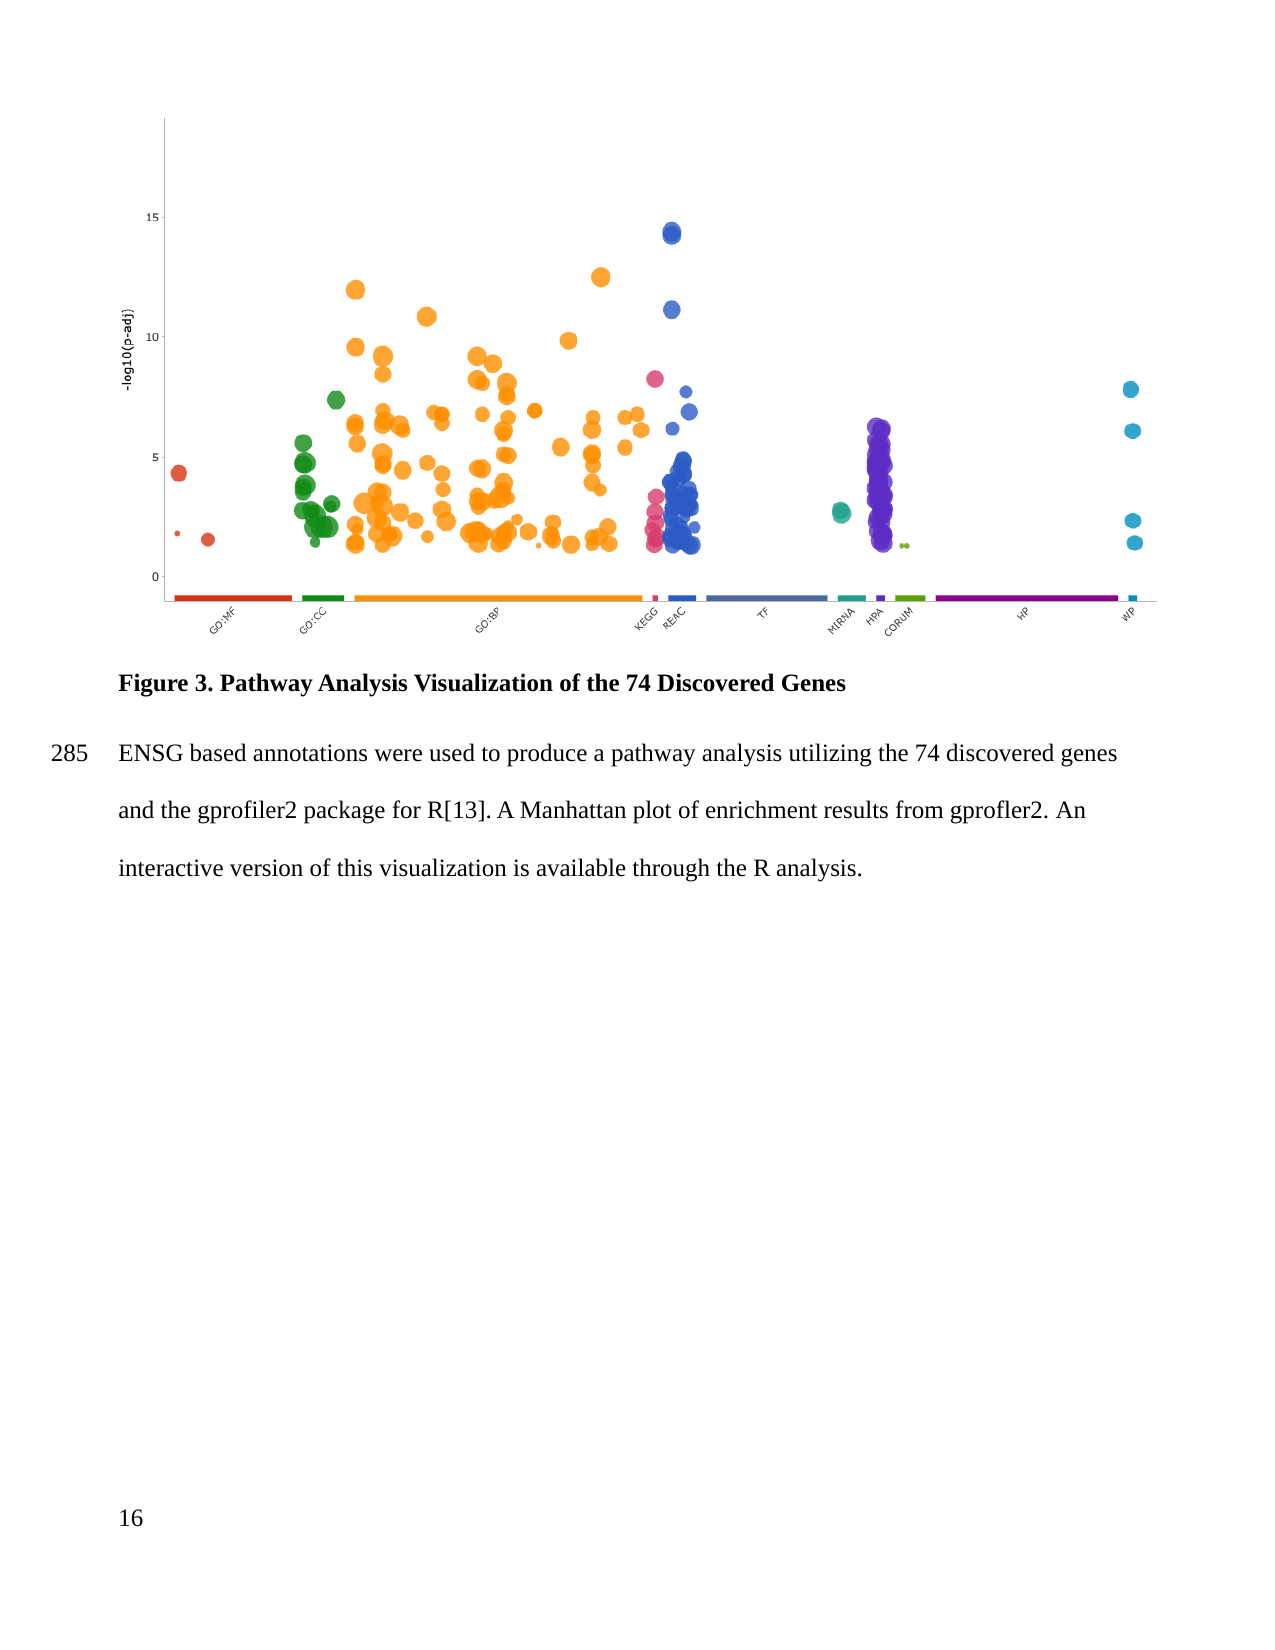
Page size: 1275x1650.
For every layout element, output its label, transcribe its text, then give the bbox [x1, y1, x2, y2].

picture [118, 118, 1157, 640]
text Figure 3. Pathway Analysis Visualization of the 74 Discovered Genes [118, 640, 1157, 697]
text ENSG based annotations were used to produce a pathway analysis utilizing the 74 discovered genes and the gprofiler2 package for R[13]. A Manhattan plot of enrichment results from gprofler2. An interactive version of this visualization is available through the R analysis. [118, 738, 1157, 882]
